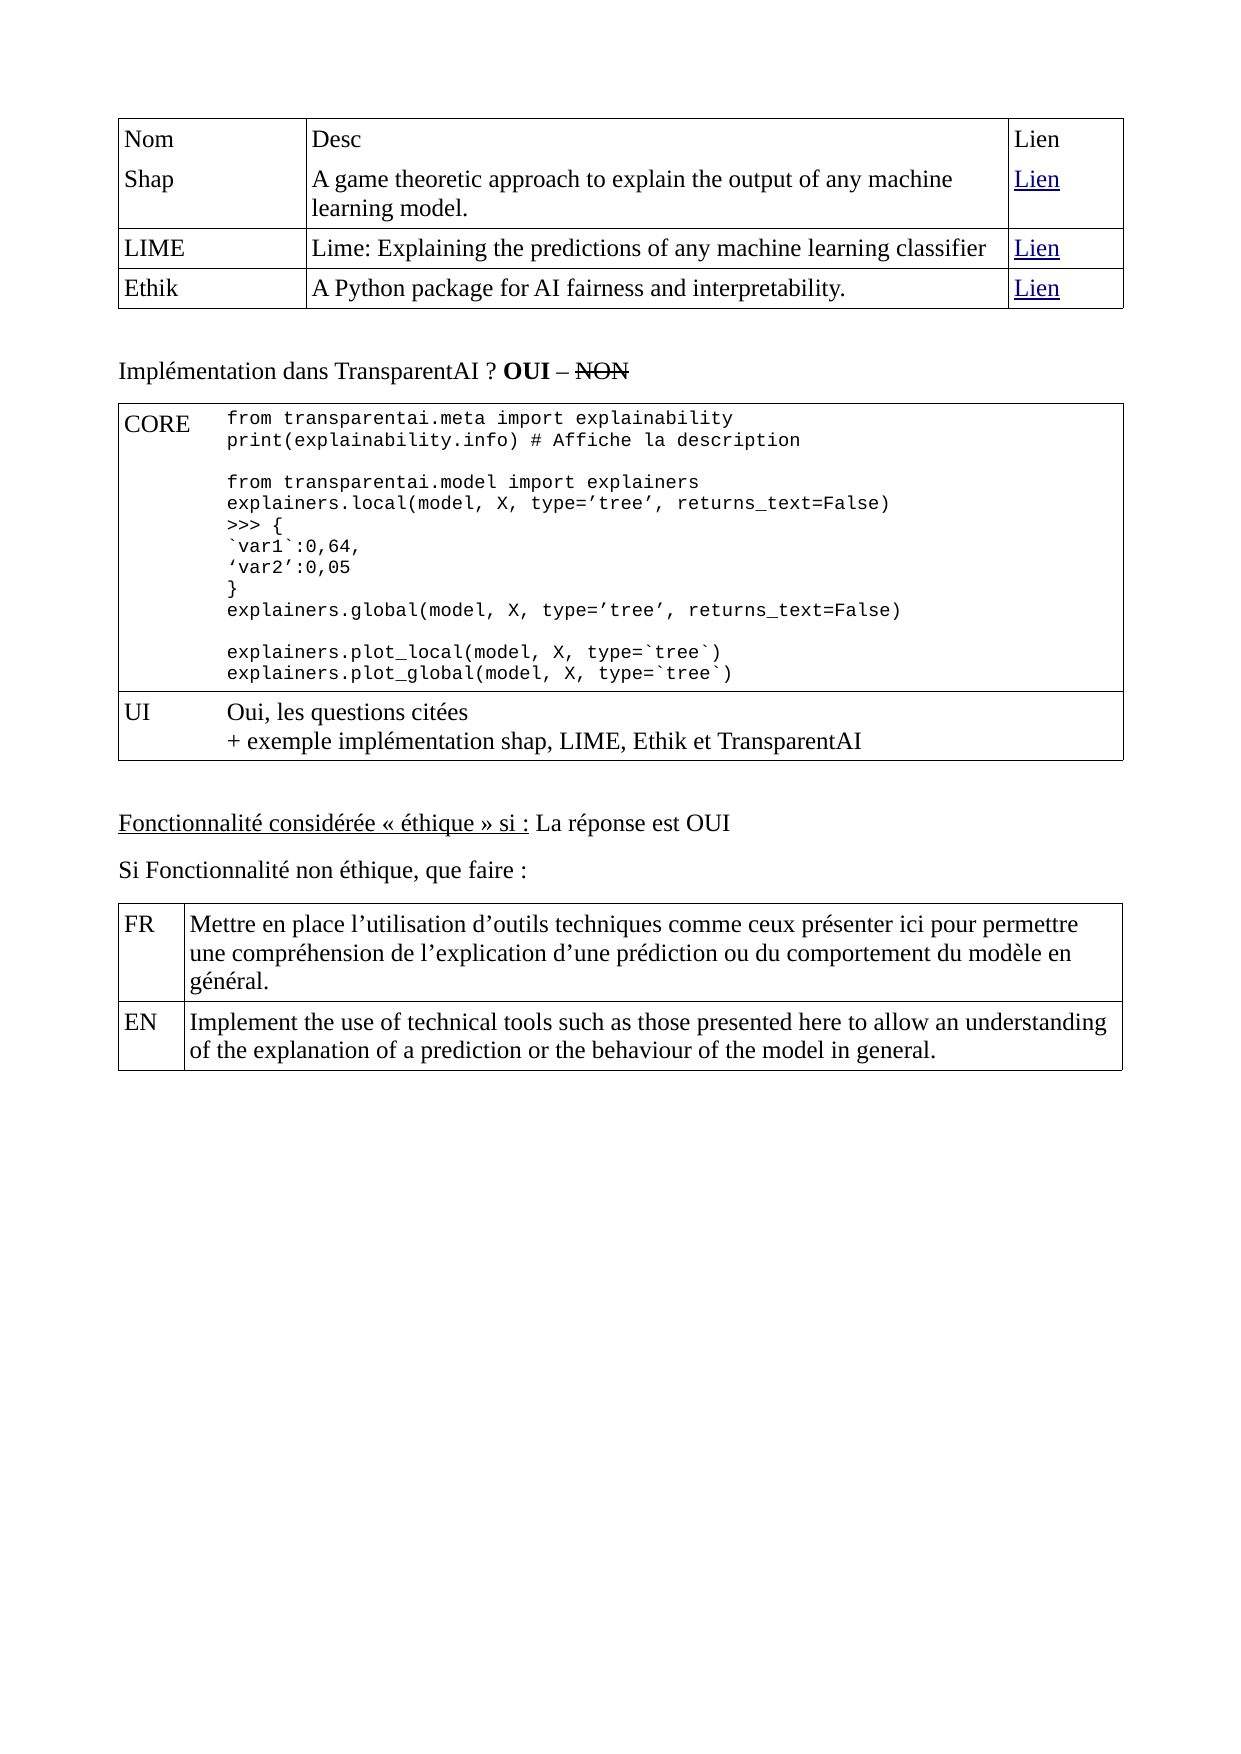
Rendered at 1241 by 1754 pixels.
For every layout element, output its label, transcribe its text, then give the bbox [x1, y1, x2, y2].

table_cell Oui, les questions citées + exemple implémentation shap, LIME, Ethik et TransparentAI [221, 692, 1123, 760]
table_cell Shap [119, 159, 306, 227]
table_cell A Python package for AI fairness and interpretability. [307, 269, 1008, 308]
text Fonctionnalité considérée « éthique » si : La réponse est OUI [118, 808, 1122, 837]
table_cell Lien [1009, 269, 1123, 308]
table_cell LIME [119, 229, 306, 268]
table_header CORE [119, 404, 221, 691]
table_header Nom [119, 119, 306, 158]
text Implémentation dans TransparentAI ? OUI – NON [118, 356, 1122, 384]
table_header Desc [307, 119, 1008, 158]
table_cell Ethik [119, 269, 306, 308]
table_header Mettre en place l’utilisation d’outils techniques comme ceux présenter ici pour permettre une compréhension de l’explication d’une prédiction ou du comportement du modèle en général. [185, 904, 1122, 1001]
text Si Fonctionnalité non éthique, que faire : [118, 856, 1122, 884]
table_cell Lien [1009, 159, 1123, 227]
table_header FR [119, 904, 184, 1001]
table_cell Lime: Explaining the predictions of any machine learning classifier [307, 229, 1008, 268]
table_cell A game theoretic approach to explain the output of any machine learning model. [307, 159, 1008, 227]
table_cell UI [119, 692, 221, 760]
table_header Lien [1009, 119, 1123, 158]
table_header from transparentai.meta import explainability print(explainability.info) # Affiche la description from transparentai.model import explainers explainers.local(model, X, type=’tree’, returns_text=False) >>> { `var1`:0,64, ‘var2’:0,05 } explainers.global(model, X, type=’tree’, returns_text=False) explainers.plot_local(model, X, type=`tree`) explainers.plot_global(model, X, type=`tree`) [221, 404, 1123, 691]
table_cell EN [119, 1002, 184, 1070]
table_cell Lien [1009, 229, 1123, 268]
table_cell Implement the use of technical tools such as those presented here to allow an understanding of the explanation of a prediction or the behaviour of the model in general. [185, 1002, 1122, 1070]
